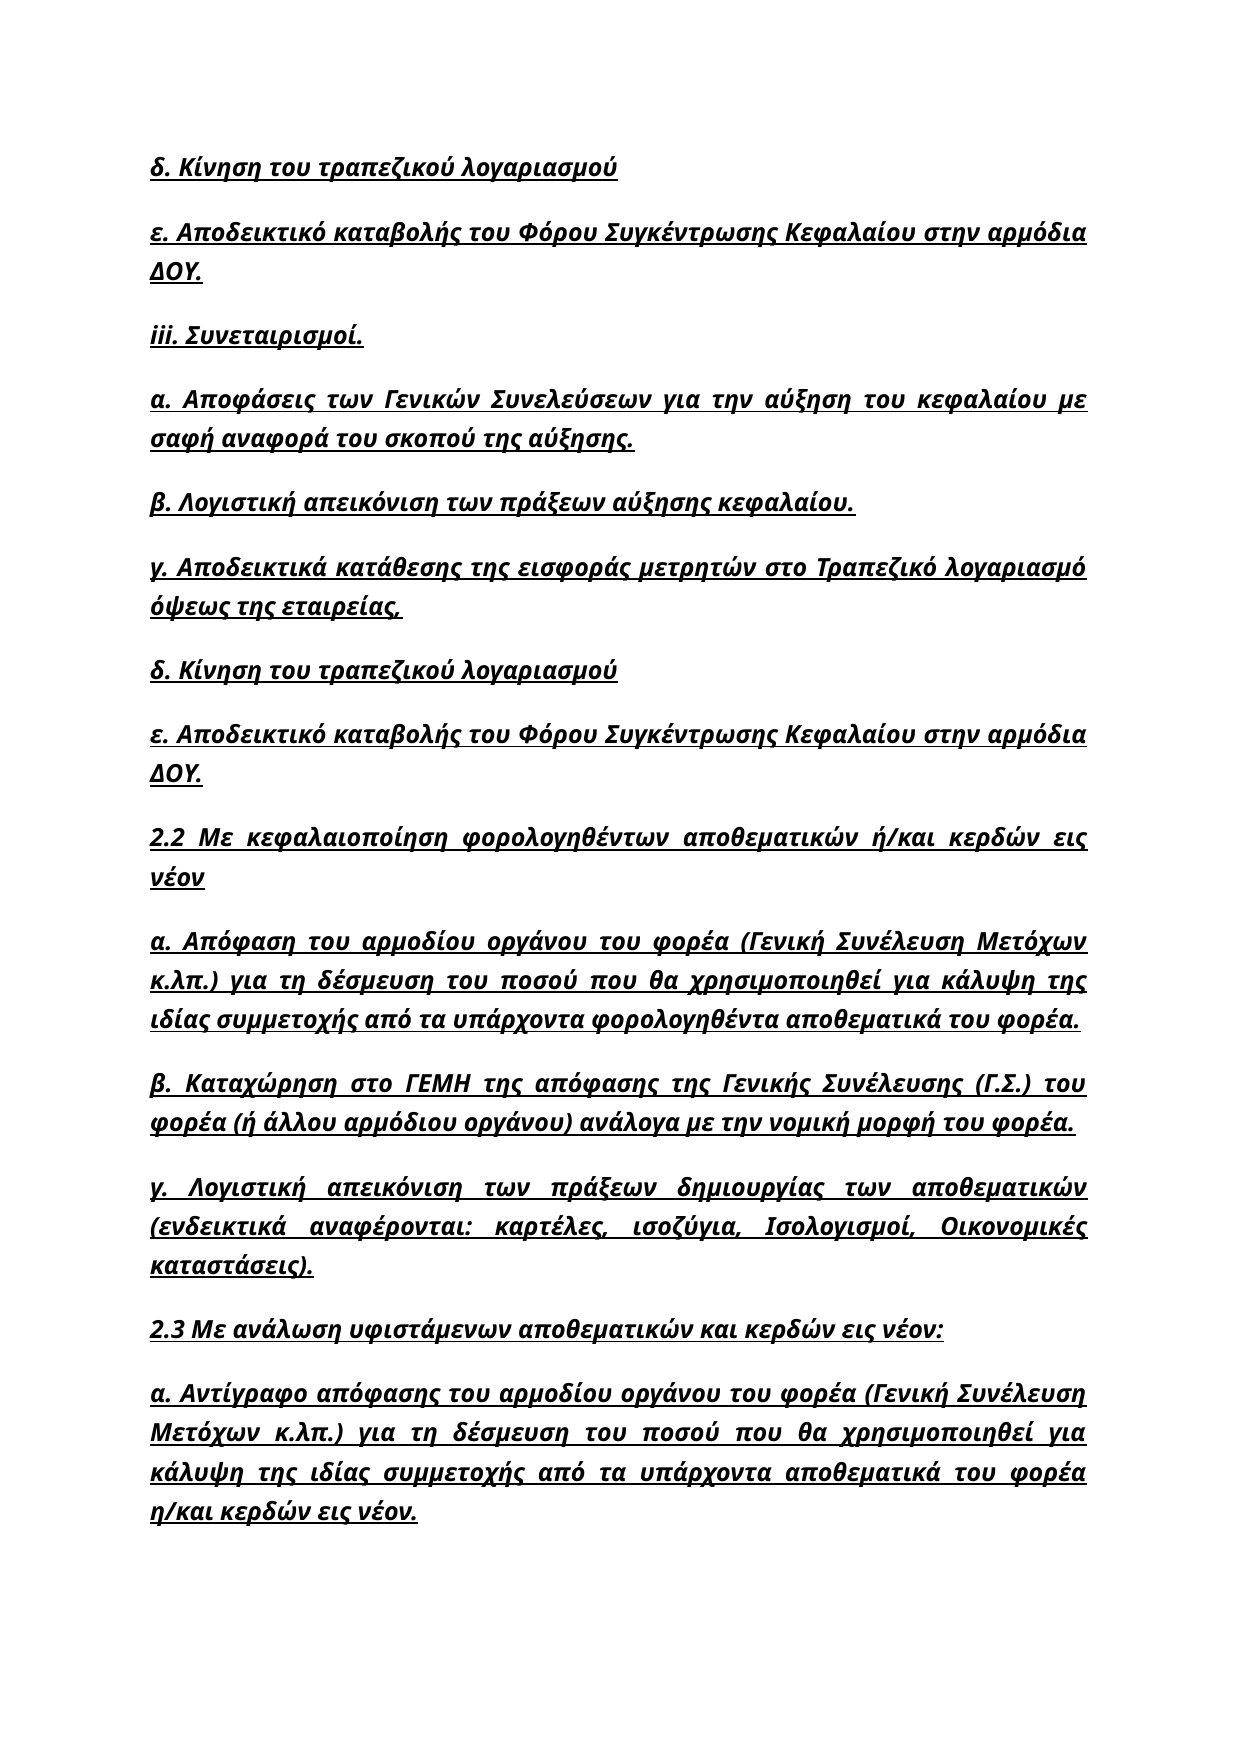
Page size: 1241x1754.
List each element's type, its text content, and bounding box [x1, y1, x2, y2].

text iii. Συνεταιρισμοί. [150, 317, 1090, 352]
text α. Αντίγραφο απόφασης του αρμοδίου οργάνου του φορέα (Γενική Συνέλευση Μετόχων κ.λπ.) για τη δέσμευση του ποσού που θα χρησιμοποιηθεί για κάλυψη της ιδίας συμμετοχής από τα υπάρχοντα αποθεματικά του φορέα η/και κερδών εις νέον. [150, 1376, 1090, 1527]
text 2.3 Με ανάλωση υφιστάμενων αποθεματικών και κερδών εις νέον: [150, 1312, 1090, 1346]
text γ. Λογιστική απεικόνιση των πράξεων δημιουργίας των αποθεματικών (ενδεικτικά αναφέρονται: καρτέλες, ισοζύγια, Ισολογισμοί, Οικονομικές καταστάσεις). [150, 1169, 1090, 1282]
text ε. Αποδεικτικό καταβολής του Φόρου Συγκέντρωσης Κεφαλαίου στην αρμόδια ΔΟΥ. [150, 717, 1090, 790]
text β. Καταχώρηση στο ΓΕΜΗ της απόφασης της Γενικής Συνέλευσης (Γ.Σ.) του φορέα (ή άλλου αρμόδιου οργάνου) ανάλογα με την νομική μορφή του φορέα. [150, 1066, 1090, 1139]
text α. Αποφάσεις των Γενικών Συνελεύσεων για την αύξηση του κεφαλαίου με σαφή αναφορά του σκοπού της αύξησης. [150, 382, 1090, 455]
text 2.2 Με κεφαλαιοποίηση φορολογηθέντων αποθεματικών ή/και κερδών εις νέον [150, 820, 1090, 893]
text δ. Κίνηση του τραπεζικού λογαριασμού [150, 652, 1090, 687]
text α. Απόφαση του αρμοδίου οργάνου του φορέα (Γενική Συνέλευση Μετόχων κ.λπ.) για τη δέσμευση του ποσού που θα χρησιμοποιηθεί για κάλυψη της ιδίας συμμετοχής από τα υπάρχοντα φορολογηθέντα αποθεματικά του φορέα. [150, 923, 1090, 1036]
text δ. Κίνηση του τραπεζικού λογαριασμού [150, 150, 1090, 184]
text ε. Αποδεικτικό καταβολής του Φόρου Συγκέντρωσης Κεφαλαίου στην αρμόδια ΔΟΥ. [150, 214, 1090, 287]
text β. Λογιστική απεικόνιση των πράξεων αύξησης κεφαλαίου. [150, 485, 1090, 519]
text γ. Αποδεικτικά κατάθεσης της εισφοράς μετρητών στο Τραπεζικό λογαριασμό όψεως της εταιρείας, [150, 549, 1090, 622]
